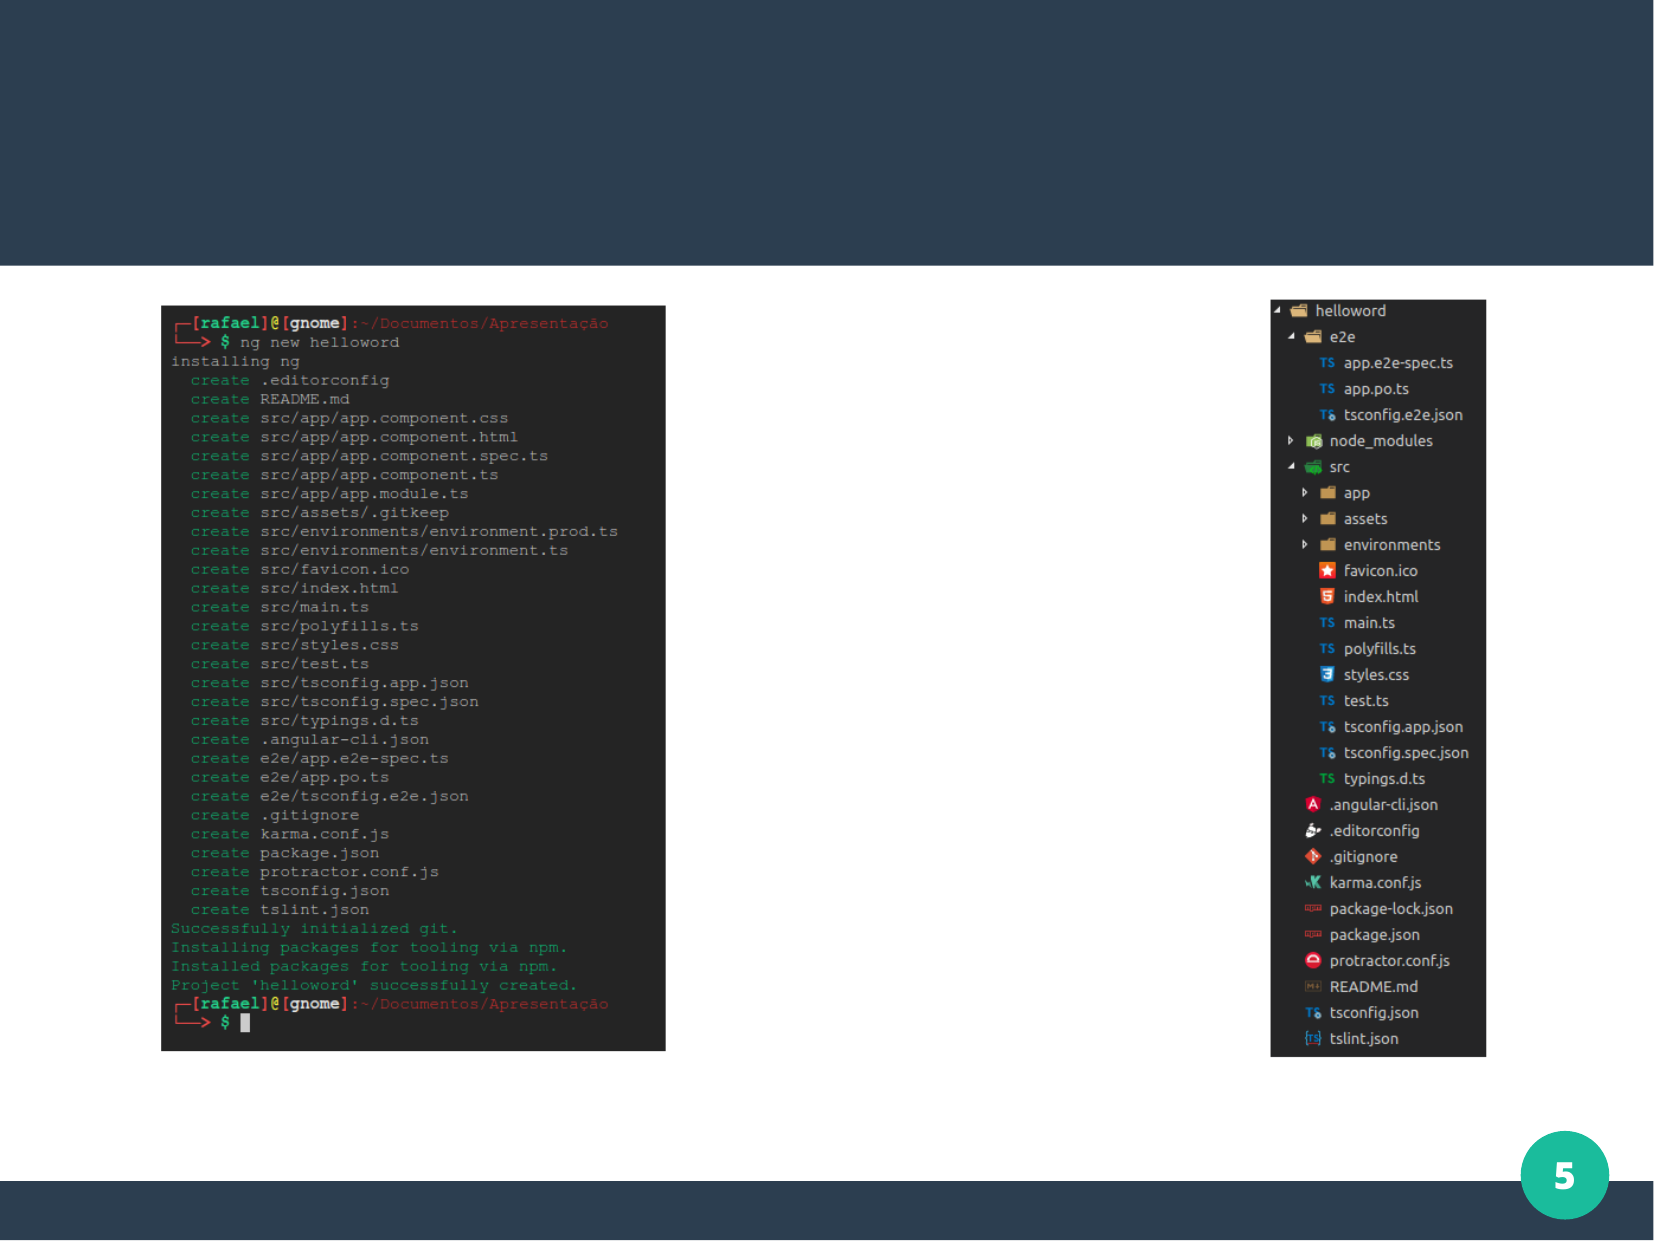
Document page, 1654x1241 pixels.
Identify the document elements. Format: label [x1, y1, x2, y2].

picture [147, 295, 680, 1063]
picture [1260, 295, 1497, 1063]
